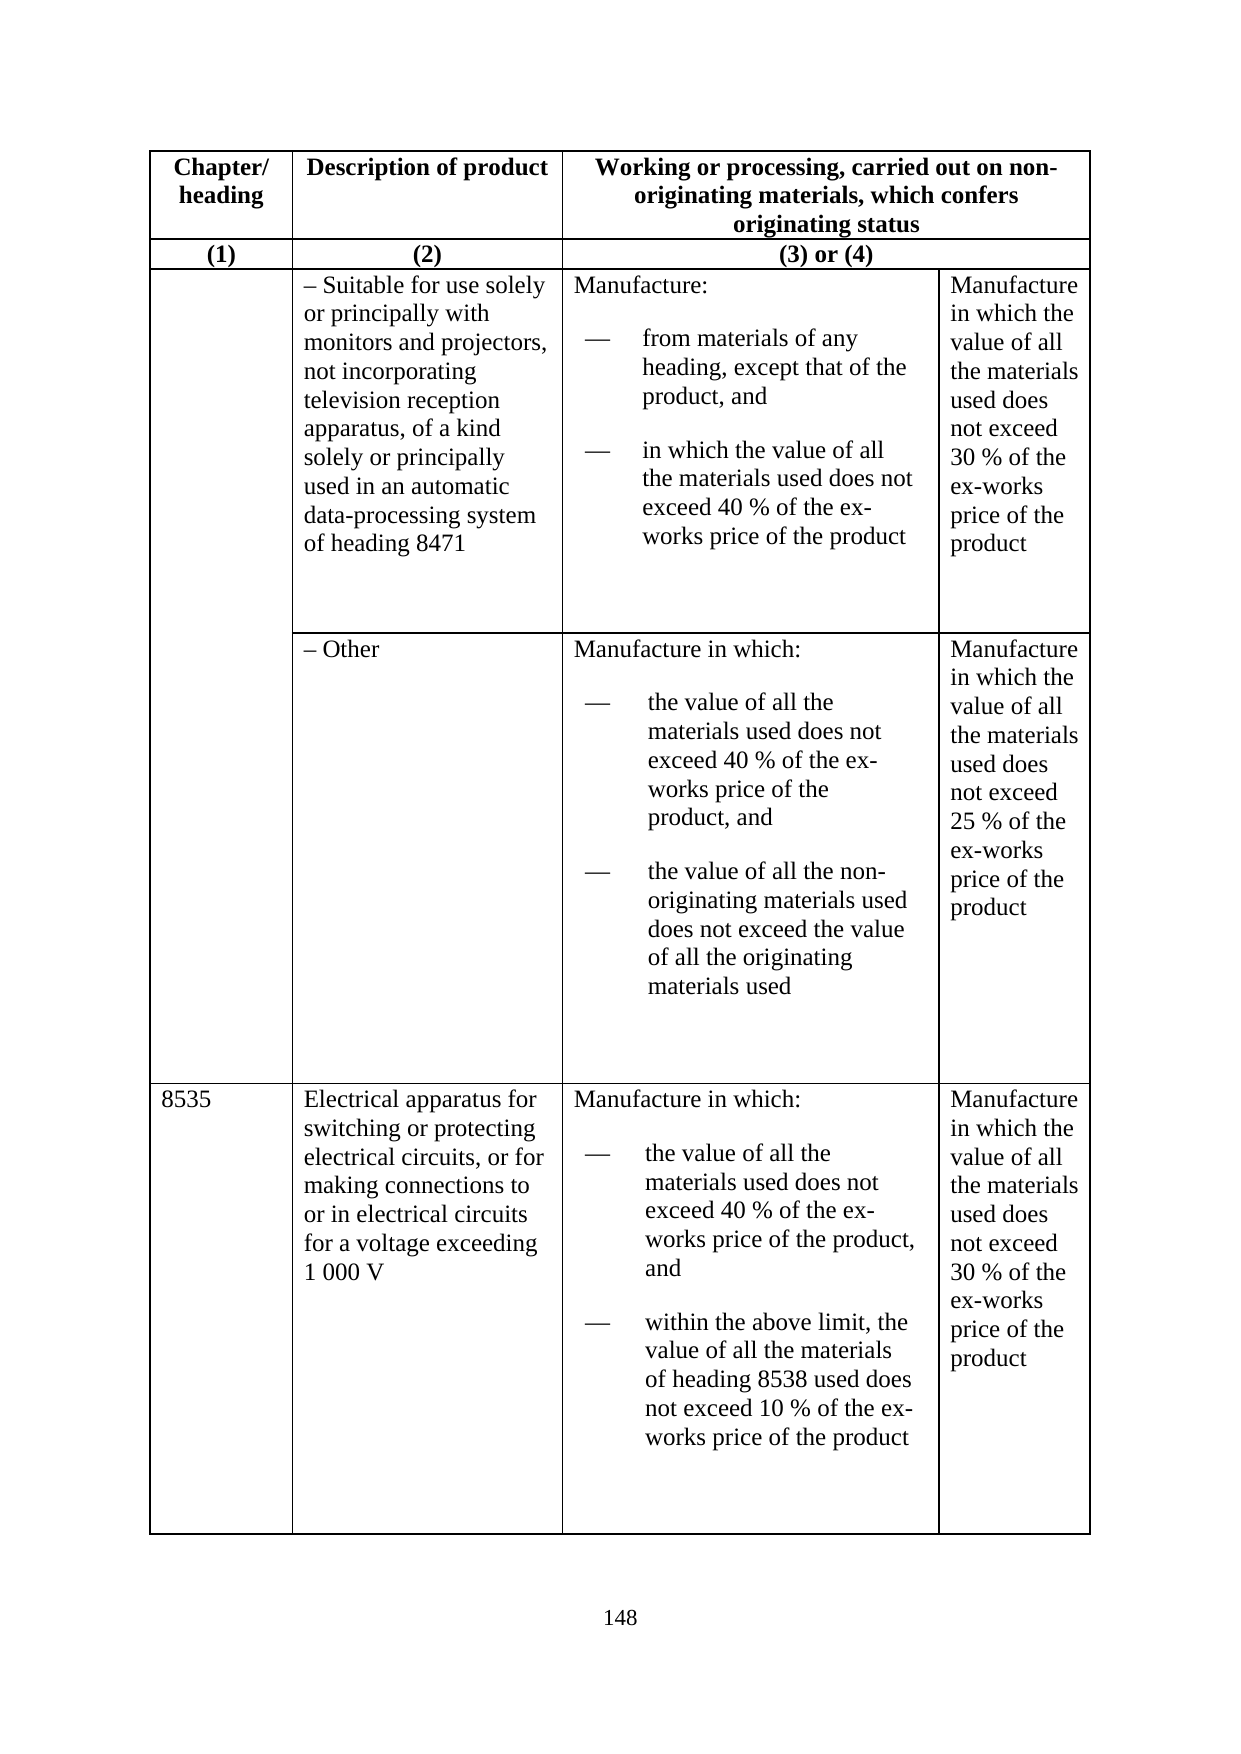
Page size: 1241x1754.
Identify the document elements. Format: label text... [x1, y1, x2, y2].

table_header — [574, 1138, 634, 1307]
table_cell Manufacture in which the value of all the materials used does not exceed 30 % of the ex-works price of the product [940, 1084, 1089, 1533]
table_cell 8535 [151, 1084, 292, 1533]
table_cell Manufacture in which: [563, 634, 938, 1082]
table_cell – Other [293, 634, 562, 1082]
table_cell Manufacture in which: [563, 1084, 938, 1533]
table_header — [574, 688, 636, 856]
table_cell – Suitable for use solely or principally with monitors and projectors, not incorporating television reception apparatus, of a kind solely or principally used in an automatic data-processing system of heading 8471 [293, 270, 562, 632]
table_cell (2) [293, 240, 562, 268]
table_cell Manufacture in which the value of all the materials used does not exceed 25 % of the ex-works price of the product [940, 634, 1089, 1082]
table_header the value of all the materials used does not exceed 40 % of the ex-works price of the product, and [636, 688, 928, 856]
table_cell Manufacture: [563, 270, 938, 632]
table_header Working or processing, carried out on non-originating materials, which confers originating status [563, 152, 1089, 238]
table_cell Manufacture in which the value of all the materials used does not exceed 30 % of the ex-works price of the product [940, 270, 1089, 632]
table_cell [151, 632, 292, 1082]
table_cell — [574, 856, 636, 1025]
table_cell (1) [151, 240, 292, 268]
table_header from materials of any heading, except that of the product, and [631, 324, 928, 435]
table_cell — [574, 435, 631, 575]
table_header Description of product [293, 152, 562, 238]
table_header — [574, 324, 631, 435]
table_header Chapter/ heading [151, 152, 292, 238]
table_cell in which the value of all the materials used does not exceed 40 % of the ex-works price of the product [631, 435, 928, 575]
table_cell Electrical apparatus for switching or protecting electrical circuits, or for making connections to or in electrical circuits for a voltage exceeding 1 000 V [293, 1084, 562, 1533]
table_cell [151, 270, 292, 632]
table_header the value of all the materials used does not exceed 40 % of the ex-works price of the product, and [634, 1138, 928, 1307]
table_cell within the above limit, the value of all the materials of heading 8538 used does not exceed 10 % of the ex-works price of the product [634, 1307, 928, 1475]
table_cell the value of all the non-originating materials used does not exceed the value of all the originating materials used [636, 856, 928, 1025]
table_cell — [574, 1307, 634, 1475]
table_cell (3) or (4) [563, 240, 1089, 268]
